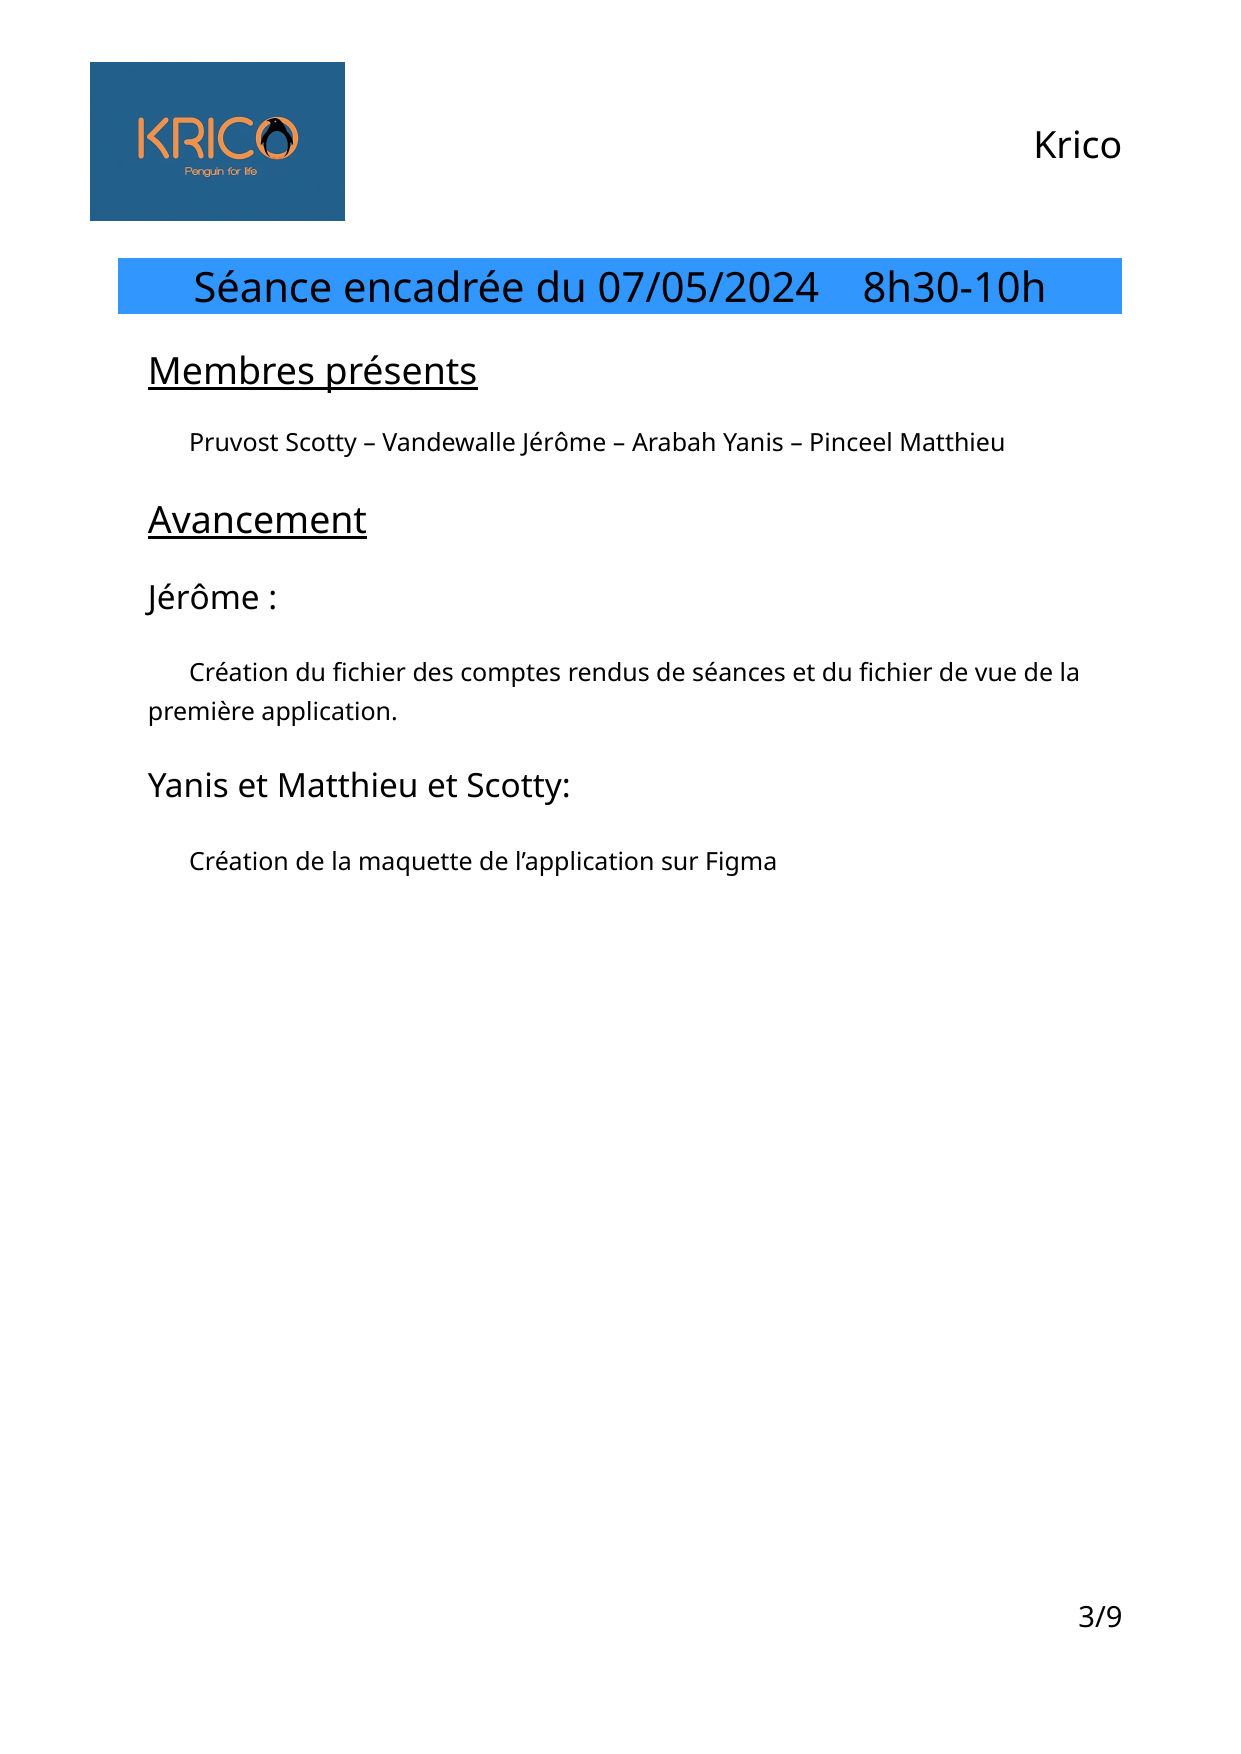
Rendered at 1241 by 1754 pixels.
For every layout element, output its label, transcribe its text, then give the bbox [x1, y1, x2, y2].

picture [90, 62, 345, 221]
subtitle Avancement [148, 493, 1122, 544]
subtitle Membres présents [148, 344, 1122, 395]
subtitle Jérôme : [148, 574, 1122, 619]
subtitle Yanis et Matthieu et Scotty: [148, 762, 1122, 808]
text Création du fichier des comptes rendus de séances et du fichier de vue de la première application. [148, 654, 1093, 728]
text Création de la maquette de l’application sur Figma [148, 843, 1093, 877]
text Pruvost Scotty – Vandewalle Jérôme – Arabah Yanis – Pinceel Matthieu [148, 424, 1093, 458]
subtitle Séance encadrée du 07/05/2024 8h30-10h [118, 258, 1122, 314]
